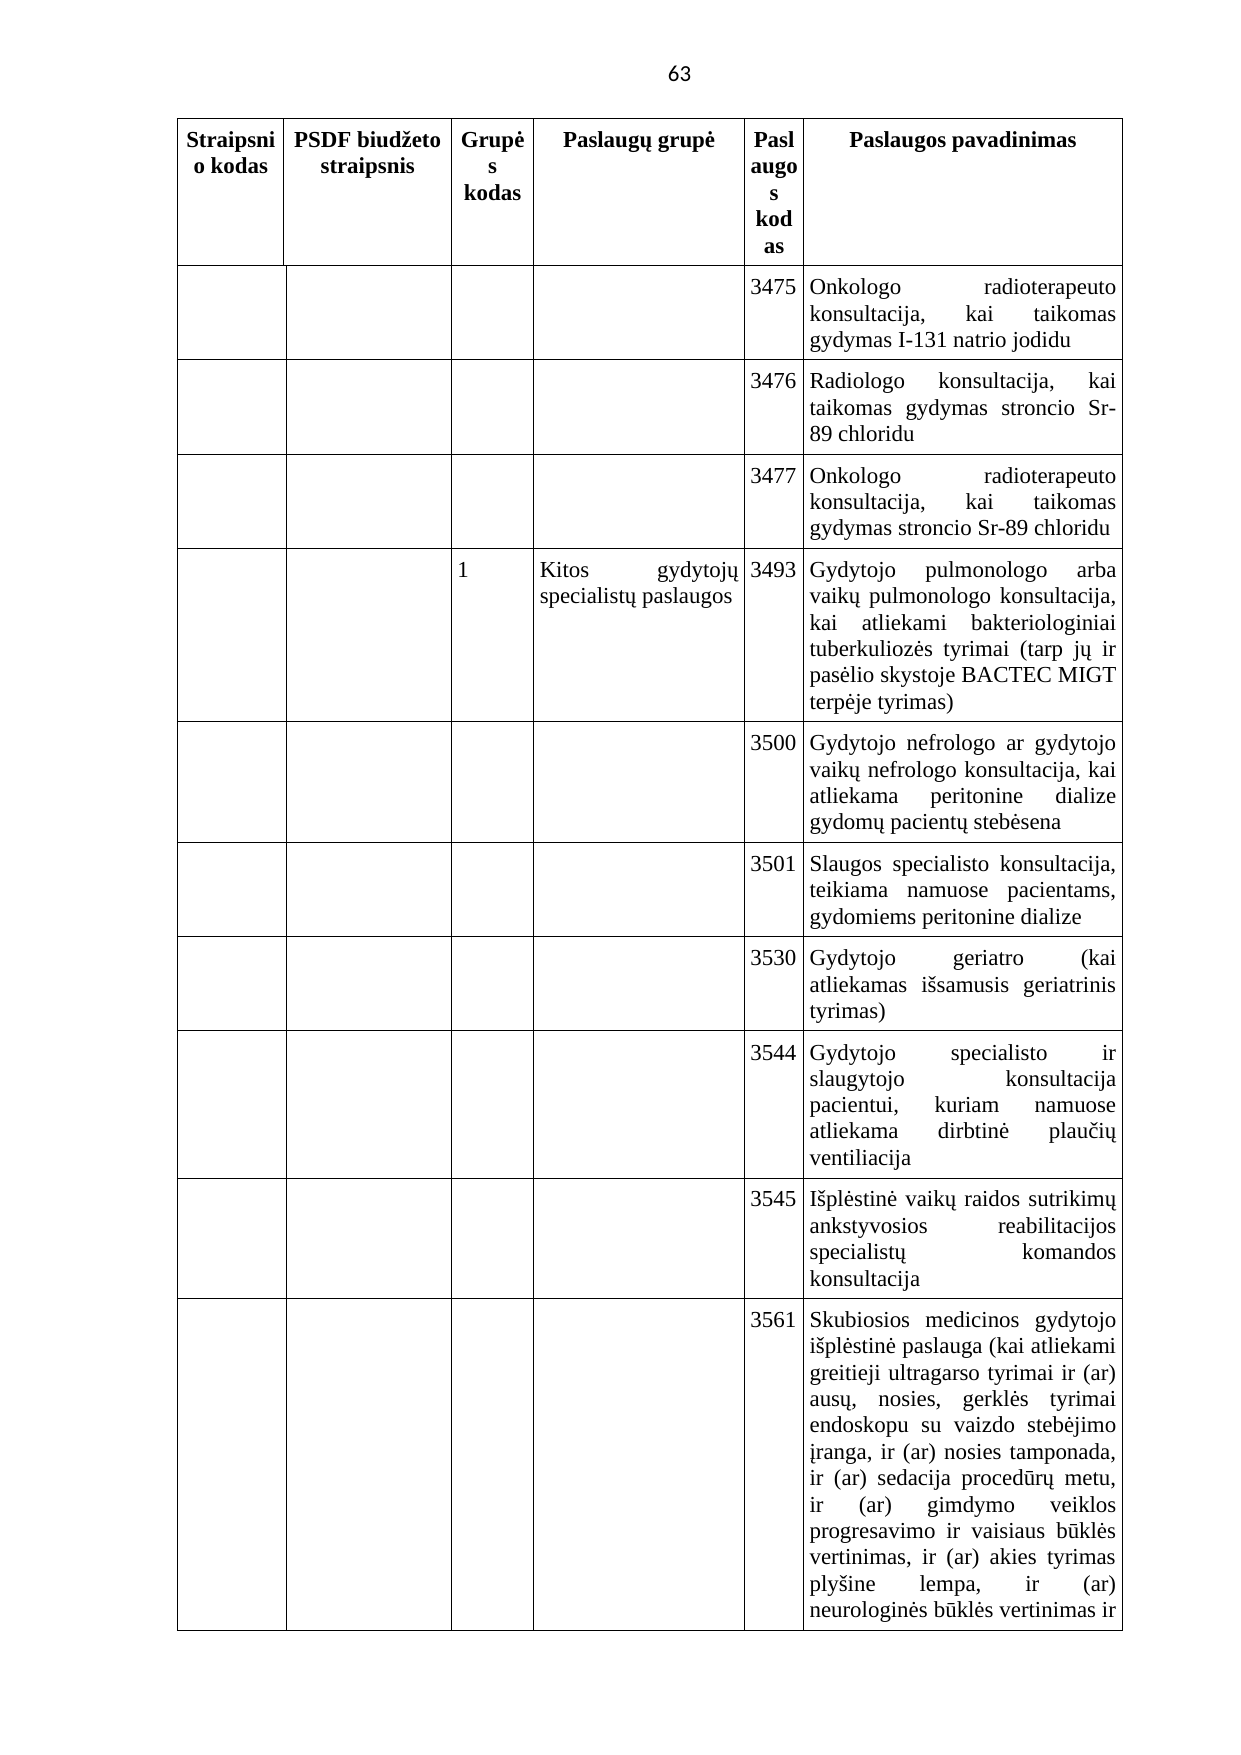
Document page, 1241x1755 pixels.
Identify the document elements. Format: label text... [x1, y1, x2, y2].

table_cell [452, 360, 533, 454]
table_cell [287, 722, 451, 842]
table_cell 3477 [745, 455, 803, 548]
table_cell [178, 843, 286, 936]
table_cell [452, 937, 533, 1030]
table_header Paslaugos kodas [745, 119, 803, 265]
table_cell [287, 360, 451, 454]
table_cell Skubiosios medicinos gydytojo išplėstinė paslauga (kai atliekami greitieji ultragarso tyrimai ir (ar) ausų, nosies, gerklės tyrimai endoskopu su vaizdo stebėjimo įranga, ir (ar) nosies tamponada, ir (ar) sedacija procedūrų metu, ir (ar) gimdymo veiklos progresavimo ir vaisiaus būklės vertinimas, ir (ar) akies tyrimas plyšine lempa, ir (ar) neurologinės būklės vertinimas ir [804, 1299, 1122, 1629]
table_cell [178, 455, 286, 548]
table_cell Išplėstinė vaikų raidos sutrikimų ankstyvosios reabilitacijos specialistų komandos konsultacija [804, 1179, 1122, 1298]
table_cell [178, 549, 286, 721]
table_cell [534, 843, 744, 936]
table_cell [287, 549, 451, 721]
table_cell [178, 360, 286, 454]
table_cell 3530 [745, 937, 803, 1030]
table_cell Onkologo radioterapeuto konsultacija, kai taikomas gydymas I-131 natrio jodidu [804, 266, 1122, 359]
table_cell [287, 1031, 451, 1177]
table_cell [534, 937, 744, 1030]
table_cell [452, 1031, 533, 1177]
table_cell 3476 [745, 360, 803, 454]
table_cell 3475 [745, 266, 803, 359]
table_cell [178, 266, 286, 359]
table_cell [287, 937, 451, 1030]
table_header PSDF biudžeto straipsnis [284, 119, 451, 265]
table_cell Gydytojo geriatro (kai atliekamas išsamusis geriatrinis tyrimas) [804, 937, 1122, 1030]
table_cell [287, 266, 451, 359]
table_cell [287, 843, 451, 936]
table_cell [534, 722, 744, 842]
table_cell 3493 [745, 549, 803, 721]
table_cell Gydytojo nefrologo ar gydytojo vaikų nefrologo konsultacija, kai atliekama peritonine dialize gydomų pacientų stebėsena [804, 722, 1122, 842]
table_cell [452, 843, 533, 936]
table_cell [452, 455, 533, 548]
table_cell 3544 [745, 1031, 803, 1177]
table_cell Gydytojo pulmonologo arba vaikų pulmonologo konsultacija, kai atliekami bakteriologiniai tuberkuliozės tyrimai (tarp jų ir pasėlio skystoje BACTEC MIGT terpėje tyrimas) [804, 549, 1122, 721]
table_cell Onkologo radioterapeuto konsultacija, kai taikomas gydymas stroncio Sr-89 chloridu [804, 455, 1122, 548]
table_cell [178, 937, 286, 1030]
table_cell [178, 722, 286, 842]
table_cell [534, 266, 744, 359]
table_header Paslaugos pavadinimas [804, 119, 1122, 265]
table_cell [452, 1179, 533, 1298]
table_cell 1 [452, 549, 533, 721]
table_cell 3561 [745, 1299, 803, 1629]
table_cell [534, 1031, 744, 1177]
table_cell [287, 1299, 451, 1629]
table_cell 3545 [745, 1179, 803, 1298]
table_cell Kitos gydytojų specialistų paslaugos [534, 549, 744, 721]
table_cell [178, 1179, 286, 1298]
table_cell [178, 1299, 286, 1629]
table_cell [287, 455, 451, 548]
table_cell Gydytojo specialisto ir slaugytojo konsultacija pacientui, kuriam namuose atliekama dirbtinė plaučių ventiliacija [804, 1031, 1122, 1177]
table_cell [452, 266, 533, 359]
table_cell [534, 360, 744, 454]
table_cell [534, 455, 744, 548]
table_cell 3500 [745, 722, 803, 842]
table_cell [452, 722, 533, 842]
table_header Paslaugų grupė [534, 119, 744, 265]
table_cell 3501 [745, 843, 803, 936]
table_cell [178, 1031, 286, 1177]
table_cell [534, 1299, 744, 1629]
table_header Straipsnio kodas [178, 119, 283, 265]
table_cell [287, 1179, 451, 1298]
table_header Grupės kodas [452, 119, 533, 265]
table_cell [534, 1179, 744, 1298]
table_cell [452, 1299, 533, 1629]
table_cell Slaugos specialisto konsultacija, teikiama namuose pacientams, gydomiems peritonine dialize [804, 843, 1122, 936]
table_cell Radiologo konsultacija, kai taikomas gydymas stroncio Sr-89 chloridu [804, 360, 1122, 454]
